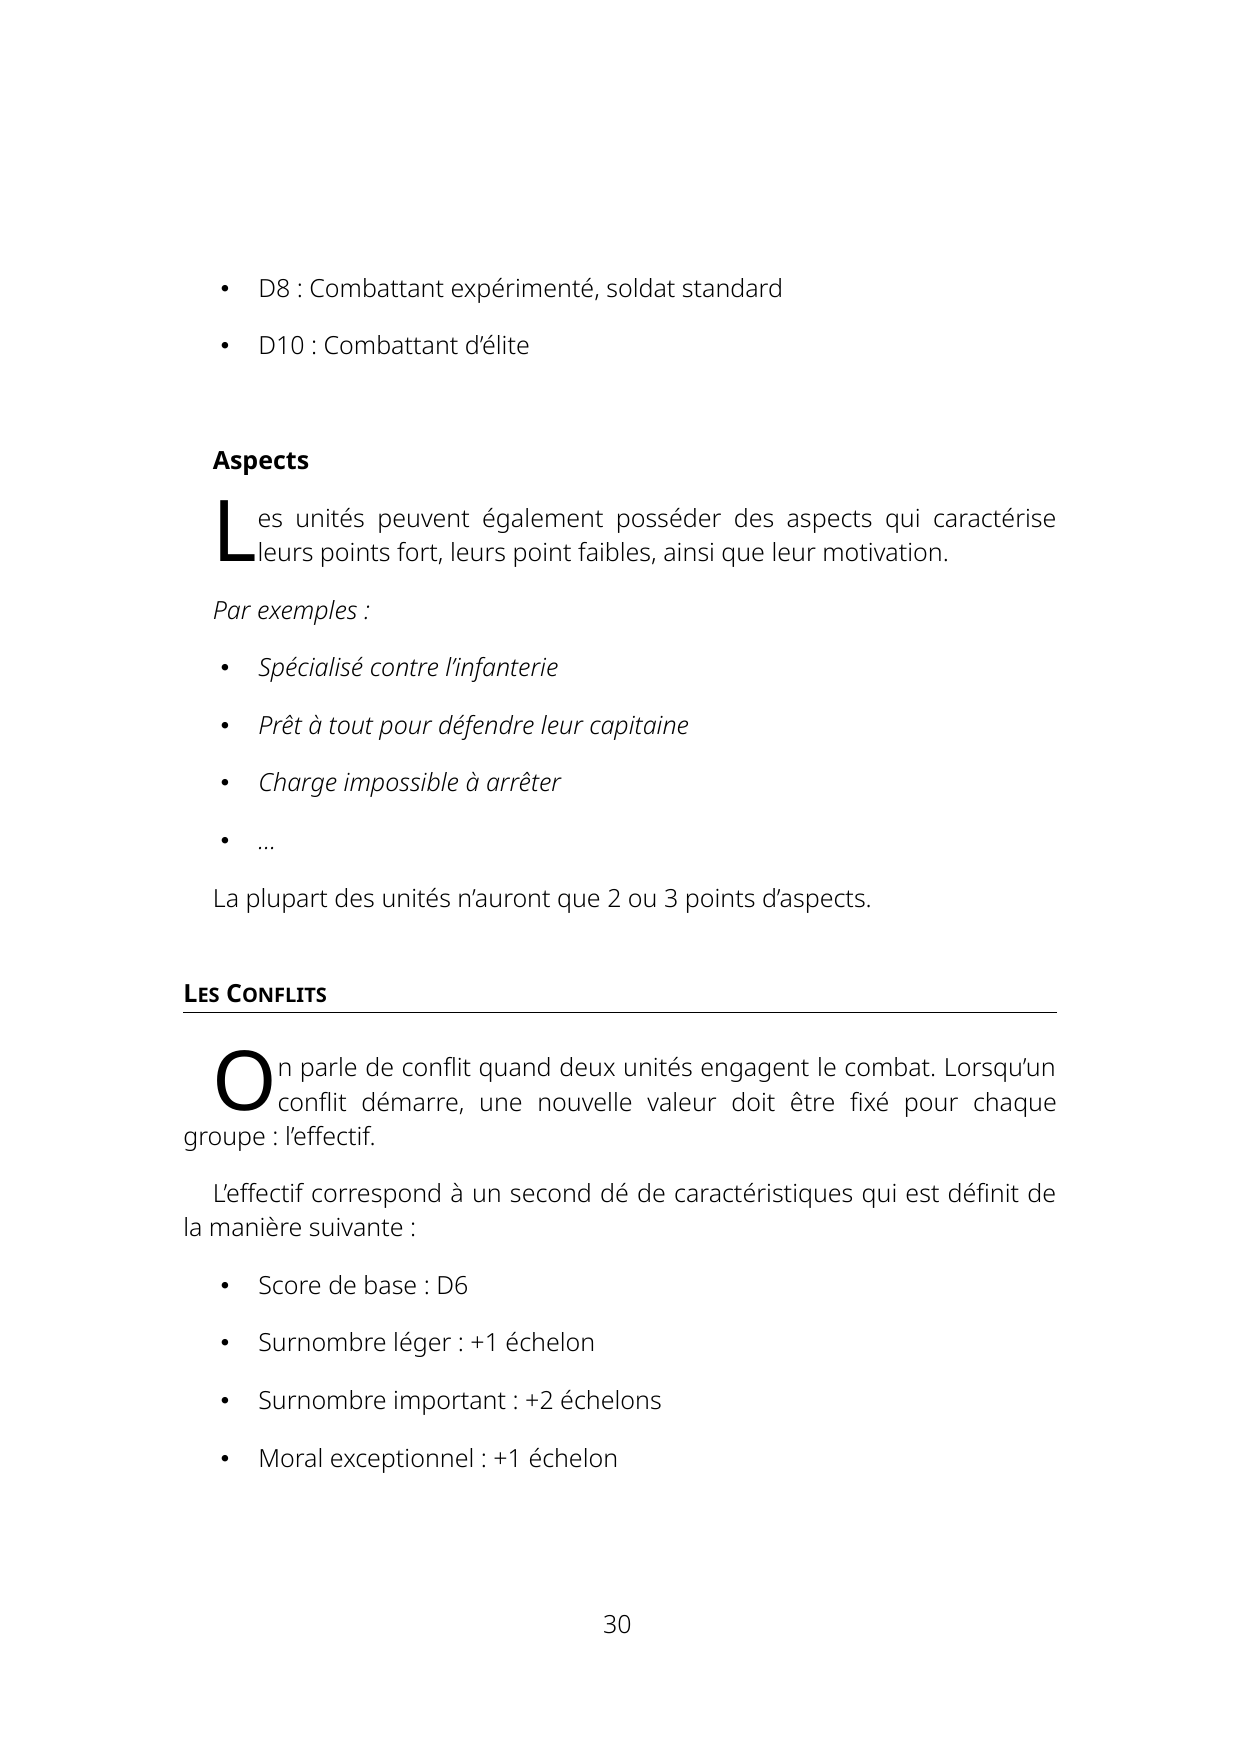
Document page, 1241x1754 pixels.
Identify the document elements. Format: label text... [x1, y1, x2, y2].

list Prêt à tout pour défendre leur capitaine [221, 707, 1057, 742]
list … [221, 823, 1057, 857]
text L’effectif correspond à un second dé de caractéristiques qui est définit de la manière suivante : [183, 1176, 1057, 1244]
list Moral exceptionnel : +1 échelon [221, 1440, 1057, 1474]
text La plupart des unités n’auront que 2 ou 3 points d’aspects. [183, 880, 1057, 914]
list Surnombre important : +2 échelons [221, 1383, 1057, 1417]
list Spécialisé contre l’infanterie [221, 650, 1057, 684]
list D10 : Combattant d’élite [221, 328, 1057, 362]
list Score de base : D6 [221, 1267, 1057, 1302]
text Aspects [183, 443, 1057, 477]
subtitle Les Conflits [183, 976, 1057, 1012]
list D8 : Combattant expérimenté, soldat standard [221, 270, 1057, 304]
text On parle de conflit quand deux unités engagent le combat. Lorsqu’un conflit démarre, une nouvelle valeur doit être fixé pour chaque groupe : l’effectif. [183, 1050, 1057, 1152]
text Les unités peuvent également posséder des aspects qui caractérise leurs points fort, leurs point faibles, ainsi que leur motivation. [183, 501, 1057, 569]
list Surnombre léger : +1 échelon [221, 1325, 1057, 1359]
text Par exemples : [183, 592, 1057, 626]
list Charge impossible à arrêter [221, 765, 1057, 799]
